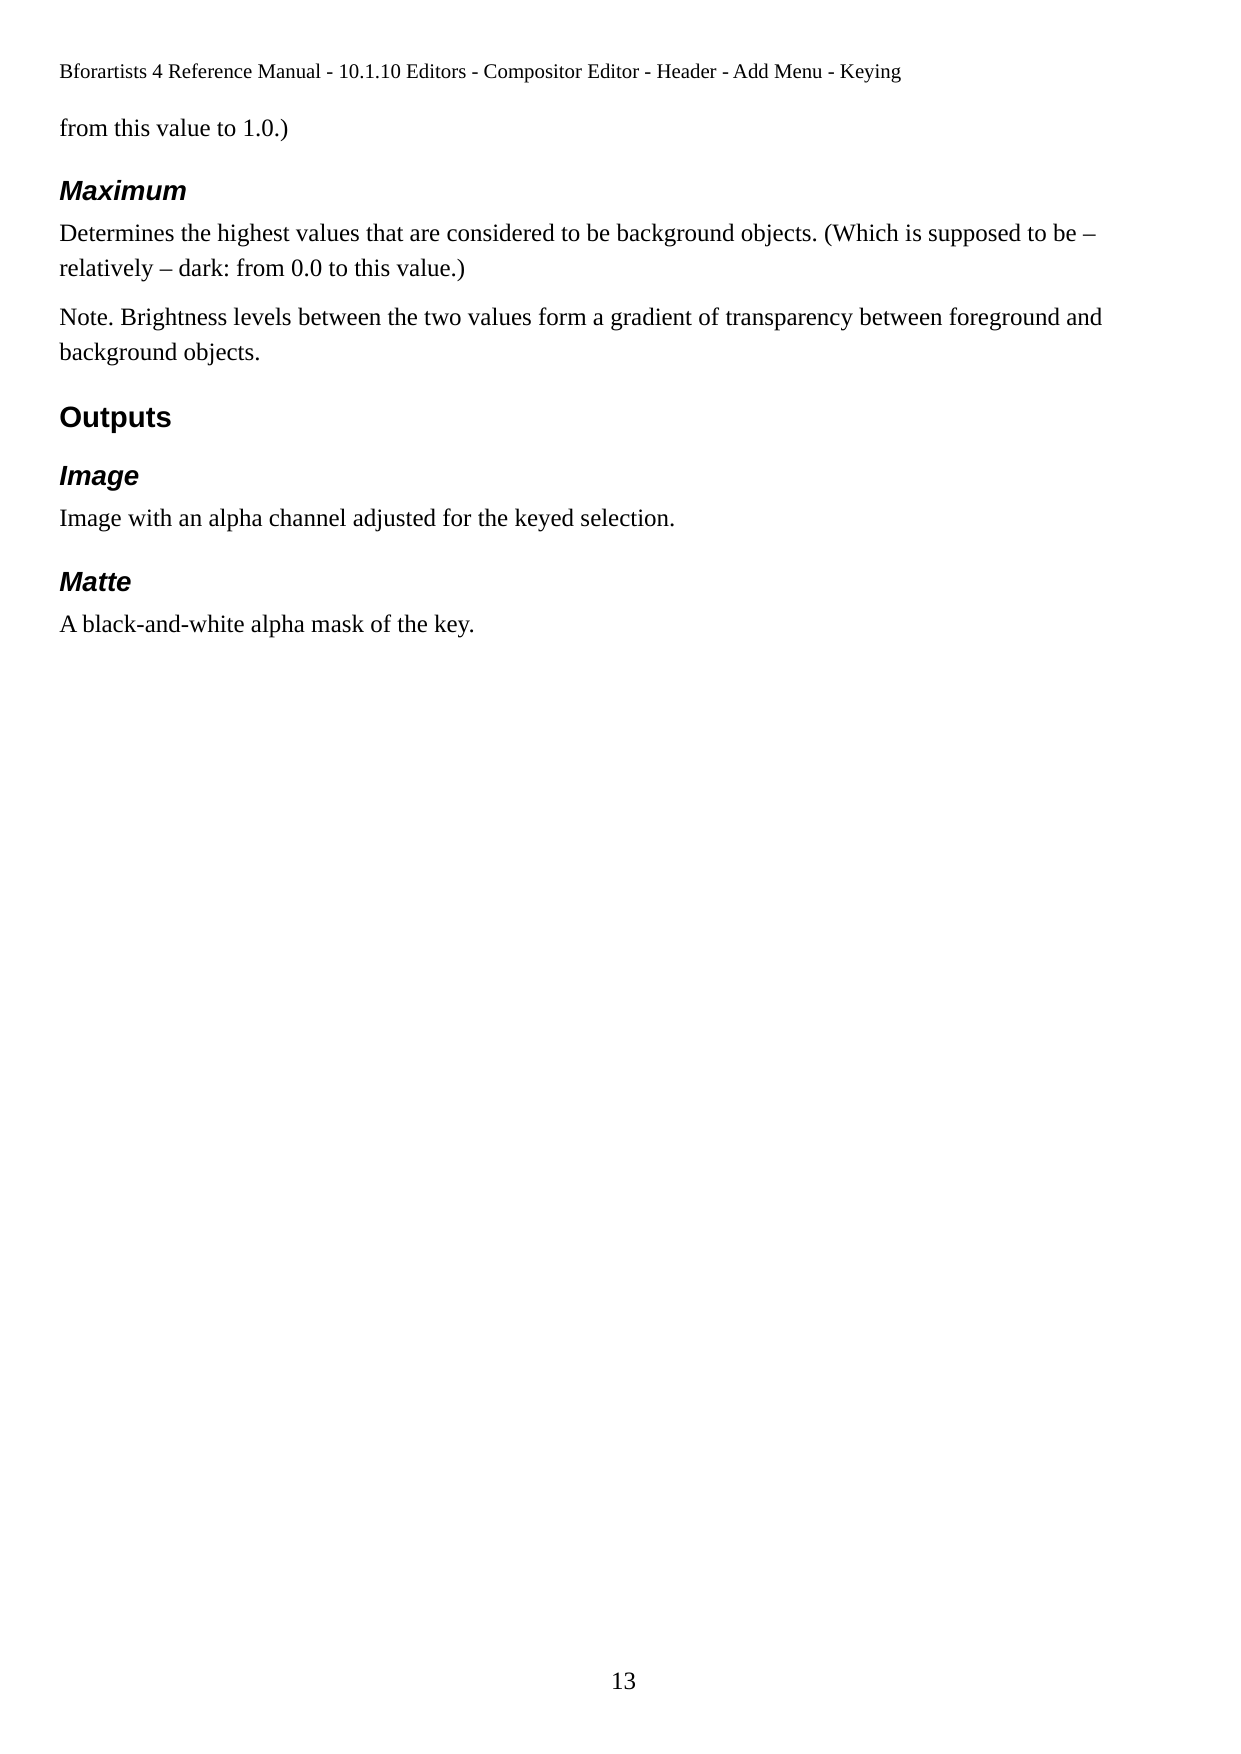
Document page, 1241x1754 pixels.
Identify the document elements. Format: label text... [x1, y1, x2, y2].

text Determines the highest values that are considered to be background objects. (Which is supposed to be – relatively – dark: from 0.0 to this value.) [59, 218, 1181, 282]
text Image with an alpha channel adjusted for the keyed selection. [59, 503, 1181, 532]
subtitle Matte [59, 565, 1181, 597]
text from this value to 1.0.) [59, 113, 1181, 141]
subtitle Maximum [59, 174, 1181, 206]
subtitle Outputs [59, 400, 1181, 434]
text A black-and-white alpha mask of the key. [59, 609, 1181, 638]
text Note. Brightness levels between the two values form a gradient of transparency between foreground and background objects. [59, 302, 1181, 365]
subtitle Image [59, 459, 1181, 491]
